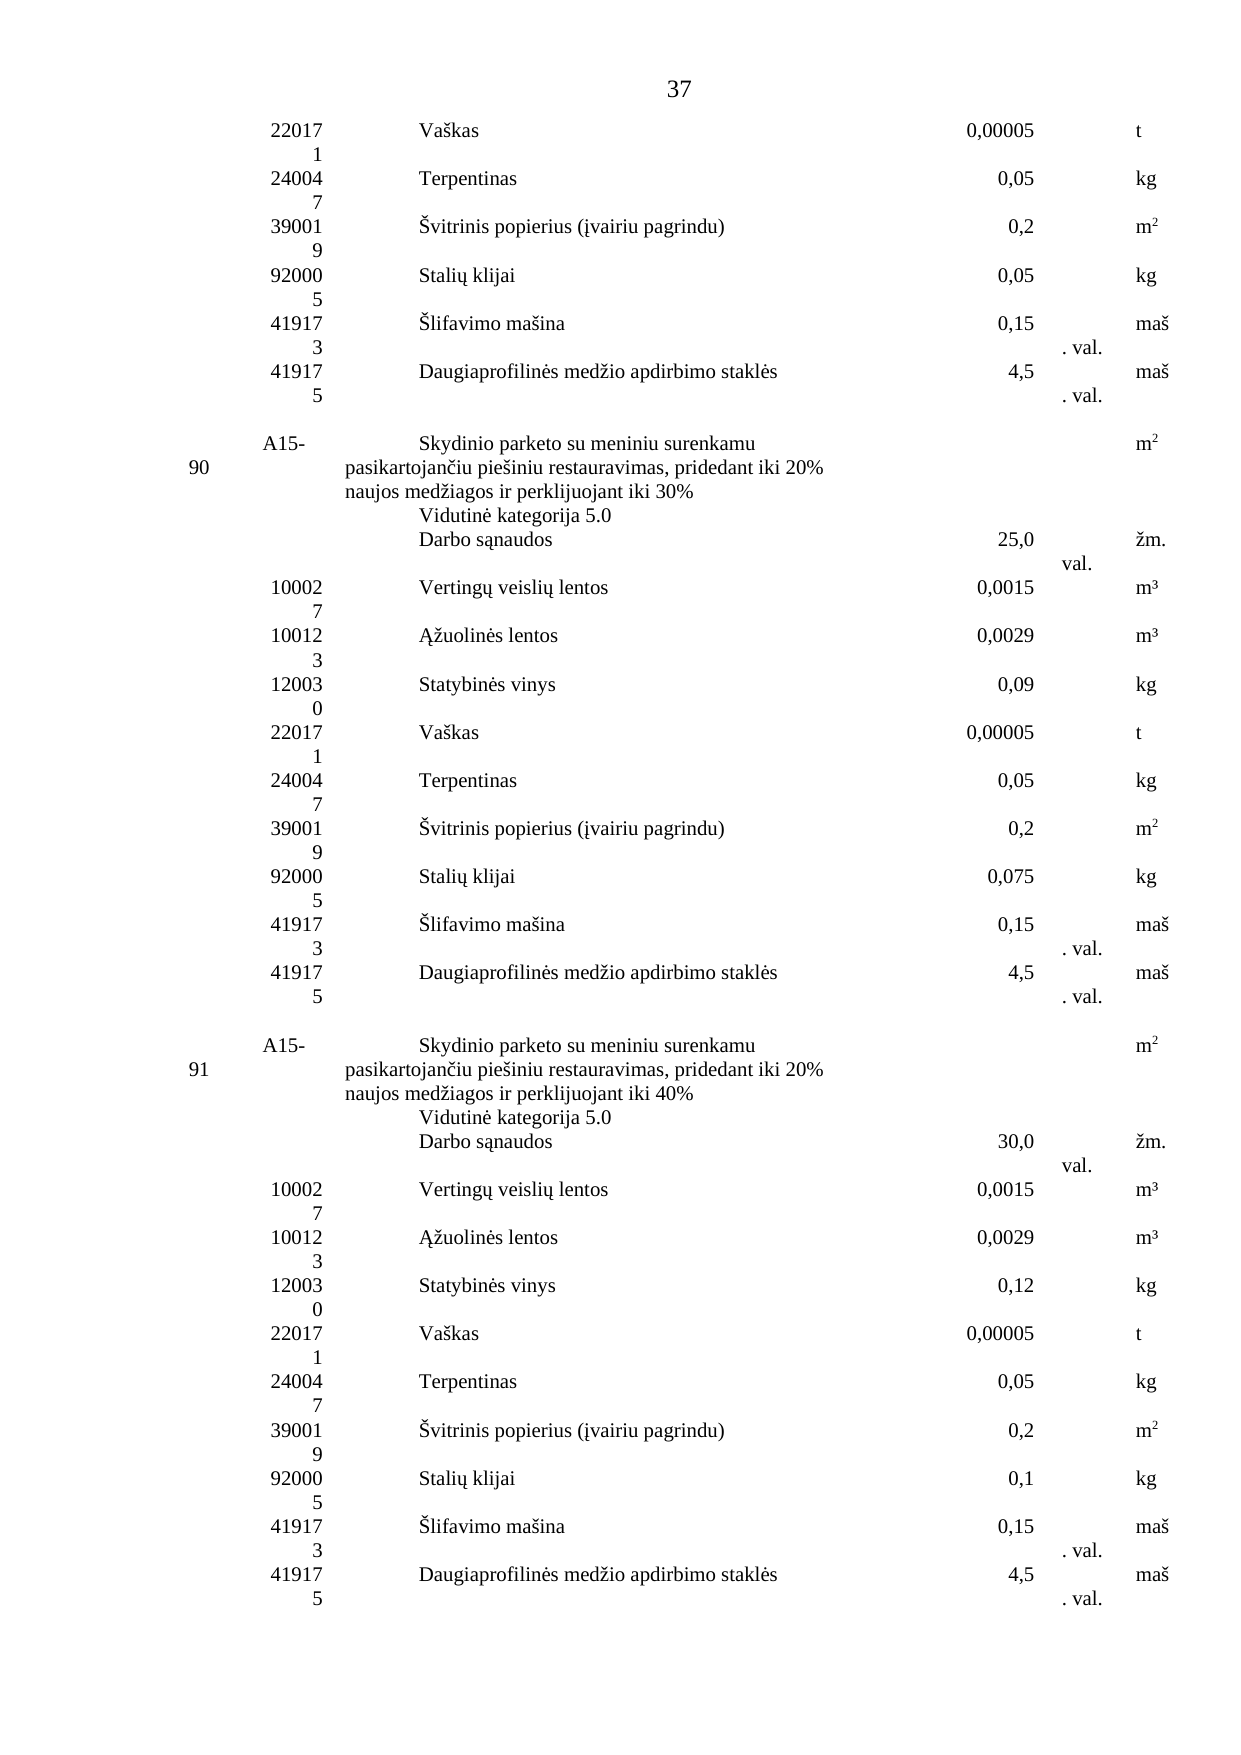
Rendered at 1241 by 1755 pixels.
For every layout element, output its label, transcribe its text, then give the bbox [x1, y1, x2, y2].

table_cell Šlifavimo mašina [334, 1514, 874, 1562]
table_cell 0,0015 [875, 1177, 1050, 1225]
table_cell 100027 [177, 575, 334, 623]
table_cell 0,00005 [875, 1321, 1050, 1369]
table_cell [1050, 1009, 1181, 1032]
table_cell Darbo sąnaudos [334, 527, 874, 575]
table_cell 0,2 [875, 1418, 1050, 1466]
table_cell kg [1050, 1273, 1181, 1321]
table_cell maš. val. [1050, 1562, 1181, 1610]
table_cell 0,05 [875, 166, 1050, 214]
table_cell 0,15 [875, 1514, 1050, 1562]
table_cell [875, 1009, 1050, 1032]
table_cell t [1050, 1321, 1181, 1369]
table_cell maš. val. [1050, 960, 1181, 1008]
table_cell [1050, 1610, 1181, 1634]
table_cell [334, 1009, 874, 1032]
table_cell [875, 1610, 1050, 1634]
table_cell Vertingų veislių lentos [334, 1177, 874, 1225]
table_cell 120030 [177, 672, 334, 720]
table_cell Skydinio parketo su meniniu surenkamu pasikartojančiu piešiniu restauravimas, pridedant iki 20% naujos medžiagos ir perklijuojant iki 30% [334, 431, 874, 503]
table_cell Švitrinis popierius (įvairiu pagrindu) [334, 214, 874, 262]
table_cell maš. val. [1050, 1514, 1181, 1562]
table_cell 0,00005 [875, 720, 1050, 768]
table_cell [875, 407, 1050, 431]
table_cell Terpentinas [334, 166, 874, 214]
table_cell [875, 503, 1050, 527]
table_cell 0,15 [875, 912, 1050, 960]
table_cell [334, 1610, 874, 1634]
table_cell t [1050, 118, 1181, 166]
table_cell 0,05 [875, 263, 1050, 311]
table_cell Vaškas [334, 118, 874, 166]
table_cell Terpentinas [334, 768, 874, 816]
table_cell 419173 [177, 1514, 334, 1562]
table_cell 419175 [177, 1562, 334, 1610]
table_cell Ąžuolinės lentos [334, 624, 874, 672]
table_cell Daugiaprofilinės medžio apdirbimo staklės [334, 359, 874, 407]
table_cell Vidutinė kategorija 5.0 [334, 1105, 874, 1129]
table_cell 240047 [177, 768, 334, 816]
table_cell [1050, 503, 1181, 527]
table_cell kg [1050, 768, 1181, 816]
table_cell m³ [1050, 575, 1181, 623]
table_cell 4,5 [875, 1562, 1050, 1610]
table_cell Stalių klijai [334, 1466, 874, 1514]
table_cell 100027 [177, 1177, 334, 1225]
table_cell Skydinio parketo su meniniu surenkamu pasikartojančiu piešiniu restauravimas, pridedant iki 20% naujos medžiagos ir perklijuojant iki 40% [334, 1033, 874, 1105]
table_cell 4,5 [875, 960, 1050, 1008]
table_cell 0,0029 [875, 624, 1050, 672]
table_cell Švitrinis popierius (įvairiu pagrindu) [334, 816, 874, 864]
table_cell [1050, 407, 1181, 431]
table_cell t [1050, 720, 1181, 768]
table_cell 0,15 [875, 311, 1050, 359]
table_cell 220171 [177, 1321, 334, 1369]
table_cell [875, 431, 1050, 503]
table_cell 30,0 [875, 1129, 1050, 1177]
table_cell 0,05 [875, 768, 1050, 816]
table_cell m2 [1050, 1418, 1181, 1466]
table_cell [875, 1105, 1050, 1129]
table_cell m2 [1050, 816, 1181, 864]
table_cell 390019 [177, 214, 334, 262]
table_cell Švitrinis popierius (įvairiu pagrindu) [334, 1418, 874, 1466]
table_cell maš. val. [1050, 311, 1181, 359]
table_cell 419175 [177, 960, 334, 1008]
table_cell m³ [1050, 624, 1181, 672]
table_cell 0,0015 [875, 575, 1050, 623]
table_cell 419173 [177, 912, 334, 960]
table_cell m2 [1050, 1033, 1181, 1105]
table_cell 25,0 [875, 527, 1050, 575]
table_cell Vaškas [334, 1321, 874, 1369]
table_cell 419175 [177, 359, 334, 407]
table_cell 920005 [177, 1466, 334, 1514]
table_cell m2 [1050, 431, 1181, 503]
table_cell [177, 1009, 334, 1032]
table_cell 0,1 [875, 1466, 1050, 1514]
table_cell Statybinės vinys [334, 1273, 874, 1321]
table_cell 390019 [177, 1418, 334, 1466]
table_cell m2 [1050, 214, 1181, 262]
table_cell 0,12 [875, 1273, 1050, 1321]
table_cell žm. val. [1050, 1129, 1181, 1177]
table_cell 0,09 [875, 672, 1050, 720]
table_cell kg [1050, 263, 1181, 311]
table_cell Stalių klijai [334, 263, 874, 311]
table_cell A15-91 [177, 1033, 334, 1105]
table_cell 240047 [177, 166, 334, 214]
table_cell 419173 [177, 311, 334, 359]
table_cell Šlifavimo mašina [334, 311, 874, 359]
table_cell 220171 [177, 118, 334, 166]
table_cell Terpentinas [334, 1369, 874, 1417]
table_cell kg [1050, 672, 1181, 720]
table_cell 100123 [177, 1225, 334, 1273]
table_cell 0,05 [875, 1369, 1050, 1417]
table_cell [177, 407, 334, 431]
table_cell 0,0029 [875, 1225, 1050, 1273]
table_cell [177, 503, 334, 527]
table_cell A15-90 [177, 431, 334, 503]
table_cell [177, 1129, 334, 1177]
table_cell Stalių klijai [334, 864, 874, 912]
table_cell kg [1050, 864, 1181, 912]
table_cell maš. val. [1050, 359, 1181, 407]
table_cell 920005 [177, 864, 334, 912]
table_cell Statybinės vinys [334, 672, 874, 720]
table_cell 390019 [177, 816, 334, 864]
table_cell [1050, 1105, 1181, 1129]
table_cell Šlifavimo mašina [334, 912, 874, 960]
table_cell m³ [1050, 1225, 1181, 1273]
table_cell 0,2 [875, 816, 1050, 864]
table_cell kg [1050, 1466, 1181, 1514]
table_cell [177, 527, 334, 575]
table_cell 0,00005 [875, 118, 1050, 166]
table_cell 920005 [177, 263, 334, 311]
table_cell Darbo sąnaudos [334, 1129, 874, 1177]
table_cell kg [1050, 1369, 1181, 1417]
table_cell 240047 [177, 1369, 334, 1417]
table_cell m³ [1050, 1177, 1181, 1225]
table_cell Vaškas [334, 720, 874, 768]
table_cell 0,2 [875, 214, 1050, 262]
table_cell maš. val. [1050, 912, 1181, 960]
table_cell [334, 407, 874, 431]
table_cell Daugiaprofilinės medžio apdirbimo staklės [334, 1562, 874, 1610]
table_cell [177, 1610, 334, 1634]
table_cell 220171 [177, 720, 334, 768]
table_cell 100123 [177, 624, 334, 672]
table_cell Vertingų veislių lentos [334, 575, 874, 623]
table_cell 4,5 [875, 359, 1050, 407]
table_cell Ąžuolinės lentos [334, 1225, 874, 1273]
table_cell [875, 1033, 1050, 1105]
table_cell [177, 1105, 334, 1129]
table_cell kg [1050, 166, 1181, 214]
table_cell 0,075 [875, 864, 1050, 912]
table_cell Vidutinė kategorija 5.0 [334, 503, 874, 527]
table_cell 120030 [177, 1273, 334, 1321]
table_cell Daugiaprofilinės medžio apdirbimo staklės [334, 960, 874, 1008]
table_cell žm. val. [1050, 527, 1181, 575]
